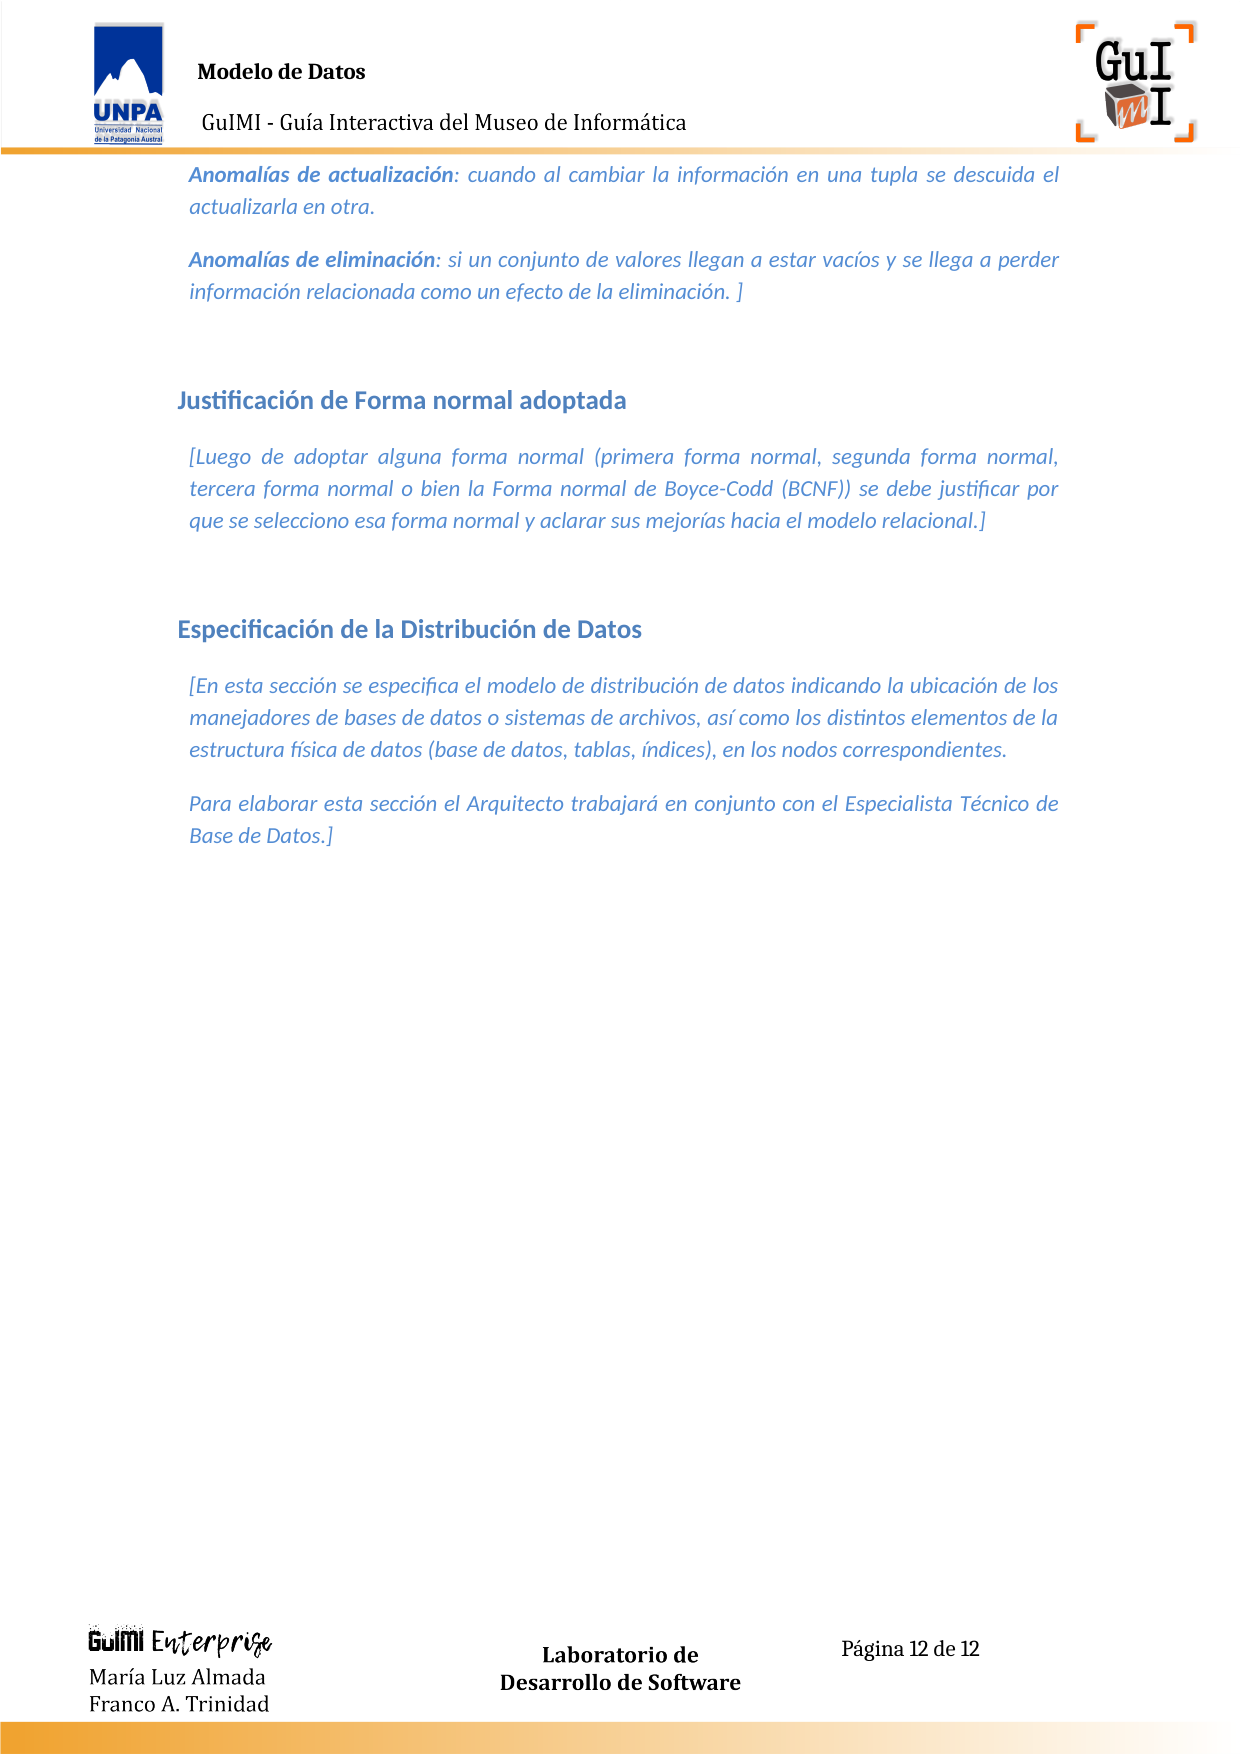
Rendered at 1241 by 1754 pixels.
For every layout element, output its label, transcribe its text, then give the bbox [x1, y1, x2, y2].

subtitle Justificación de Forma normal adoptada [177, 383, 1063, 416]
subtitle Especificación de la Distribución de Datos [177, 612, 1063, 646]
text [Luego de adoptar alguna forma normal (primera forma normal, segunda forma normal, tercera forma normal o bien la Forma normal de Boyce-Codd (BCNF)) se debe justificar por que se selecciono esa forma normal y aclarar sus mejorías hacia el modelo relacional.] [188, 442, 1063, 534]
text Para elaborar esta sección el Arquitecto trabajará en conjunto con el Especialista Técnico de Base de Datos.] [188, 789, 1063, 849]
picture [0, 1613, 1241, 1754]
text [En esta sección se especifica el modelo de distribución de datos indicando la ubicación de los manejadores de bases de datos o sistemas de archivos, así como los distintos elementos de la estructura física de datos (base de datos, tablas, índices), en los nodos correspondientes. [188, 671, 1063, 764]
text Anomalías de actualización: cuando al cambiar la información en una tupla se descuida el actualizarla en otra. [188, 160, 1063, 220]
picture [0, 0, 1241, 155]
text Anomalías de eliminación: si un conjunto de valores llegan a estar vacíos y se llega a perder información relacionada como un efecto de la eliminación. ] [188, 245, 1063, 305]
